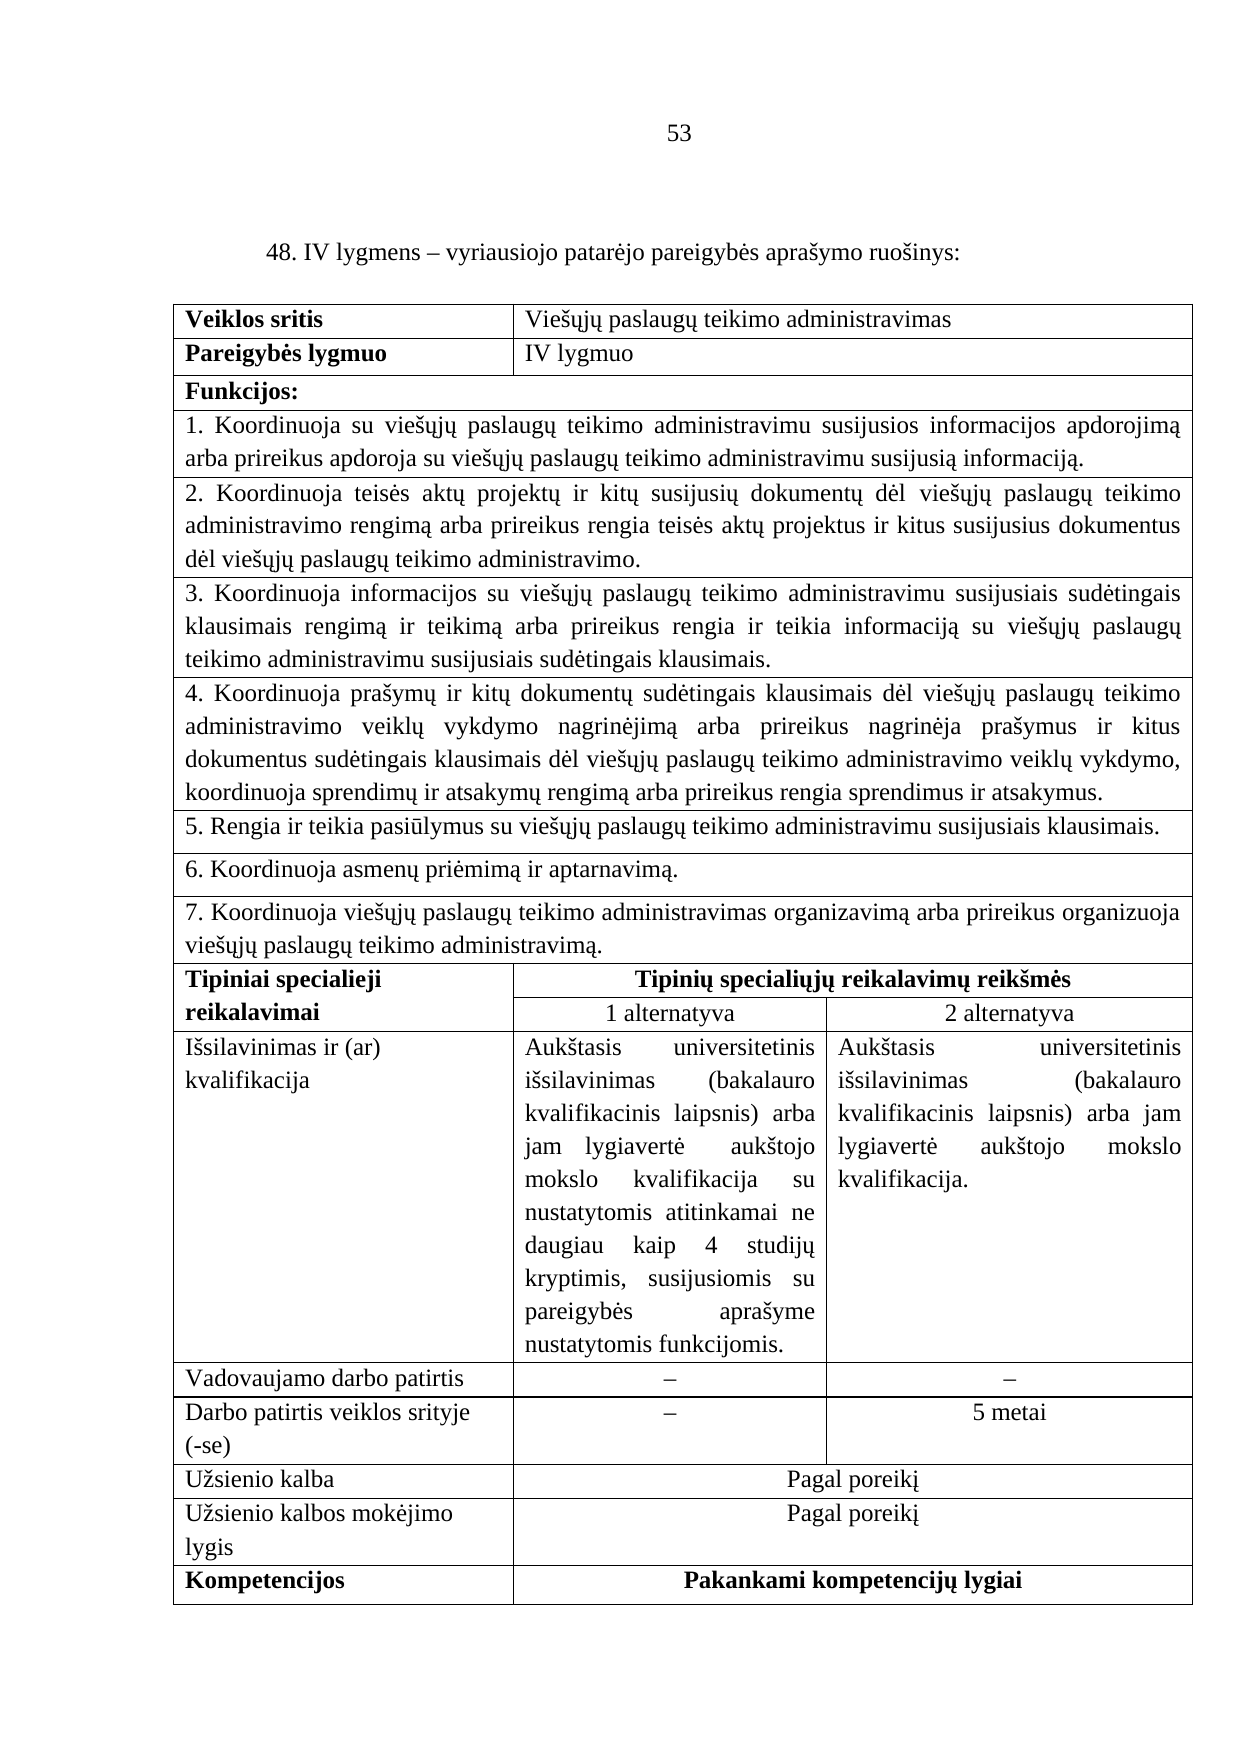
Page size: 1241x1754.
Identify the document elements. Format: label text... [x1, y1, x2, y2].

table_cell Pakankami kompetencijų lygiai [514, 1566, 1192, 1604]
table_cell Pagal poreikį [514, 1465, 1192, 1497]
table_cell 1 alternatyva [514, 998, 826, 1031]
table_cell 5. Rengia ir teikia pasiūlymus su viešųjų paslaugų teikimo administravimu susijusiais klausimais. [174, 811, 1192, 853]
table_cell Išsilavinimas ir (ar) kvalifikacija [174, 1032, 513, 1362]
table_cell IV lygmuo [514, 339, 1192, 375]
table_cell Funkcijos: [174, 376, 1192, 409]
table_cell Aukštasis universitetinis išsilavinimas (bakalauro kvalifikacinis laipsnis) arba jam lygiavertė aukštojo mokslo kvalifikacija su nustatytomis atitinkamai ne daugiau kaip 4 studijų kryptimis, susijusiomis su pareigybės aprašyme nustatytomis funkcijomis. [514, 1032, 826, 1362]
table_cell Tipiniai specialieji reikalavimai [174, 964, 513, 1031]
table_cell Užsienio kalbos mokėjimo lygis [174, 1499, 513, 1564]
table_cell 4. Koordinuoja prašymų ir kitų dokumentų sudėtingais klausimais dėl viešųjų paslaugų teikimo administravimo veiklų vykdymo nagrinėjimą arba prireikus nagrinėja prašymus ir kitus dokumentus sudėtingais klausimais dėl viešųjų paslaugų teikimo administravimo veiklų vykdymo, koordinuoja sprendimų ir atsakymų rengimą arba prireikus rengia sprendimus ir atsakymus. [174, 678, 1192, 810]
table_header Viešųjų paslaugų teikimo administravimas [514, 305, 1192, 337]
table_header Veiklos sritis [174, 305, 513, 337]
table_cell 2 alternatyva [827, 998, 1192, 1031]
table_cell Vadovaujamo darbo patirtis [174, 1363, 513, 1396]
table_cell 2. Koordinuoja teisės aktų projektų ir kitų susijusių dokumentų dėl viešųjų paslaugų teikimo administravimo rengimą arba prireikus rengia teisės aktų projektus ir kitus susijusius dokumentus dėl viešųjų paslaugų teikimo administravimo. [174, 478, 1192, 577]
table_cell Aukštasis universitetinis išsilavinimas (bakalauro kvalifikacinis laipsnis) arba jam lygiavertė aukštojo mokslo kvalifikacija. [827, 1032, 1192, 1362]
table_cell Užsienio kalba [174, 1465, 513, 1497]
table_cell Kompetencijos [174, 1566, 513, 1604]
table_cell Pareigybės lygmuo [174, 339, 513, 375]
table_cell 5 metai [827, 1398, 1192, 1463]
table_cell Tipinių specialiųjų reikalavimų reikšmės [514, 964, 1192, 997]
table_cell – [827, 1363, 1192, 1396]
table_cell 3. Koordinuoja informacijos su viešųjų paslaugų teikimo administravimu susijusiais sudėtingais klausimais rengimą ir teikimą arba prireikus rengia ir teikia informaciją su viešųjų paslaugų teikimo administravimu susijusiais sudėtingais klausimais. [174, 578, 1192, 677]
table_cell 1. Koordinuoja su viešųjų paslaugų teikimo administravimu susijusios informacijos apdorojimą arba prireikus apdoroja su viešųjų paslaugų teikimo administravimu susijusią informaciją. [174, 411, 1192, 477]
text 48. IV lygmens – vyriausiojo patarėjo pareigybės aprašymo ruošinys: [177, 237, 1181, 266]
table_cell – [514, 1398, 826, 1463]
table_cell Pagal poreikį [514, 1499, 1192, 1564]
table_cell 7. Koordinuoja viešųjų paslaugų teikimo administravimas organizavimą arba prireikus organizuoja viešųjų paslaugų teikimo administravimą. [174, 897, 1192, 963]
table_cell – [514, 1363, 826, 1396]
table_cell Darbo patirtis veiklos srityje (-se) [174, 1398, 513, 1463]
table_cell 6. Koordinuoja asmenų priėmimą ir aptarnavimą. [174, 854, 1192, 896]
